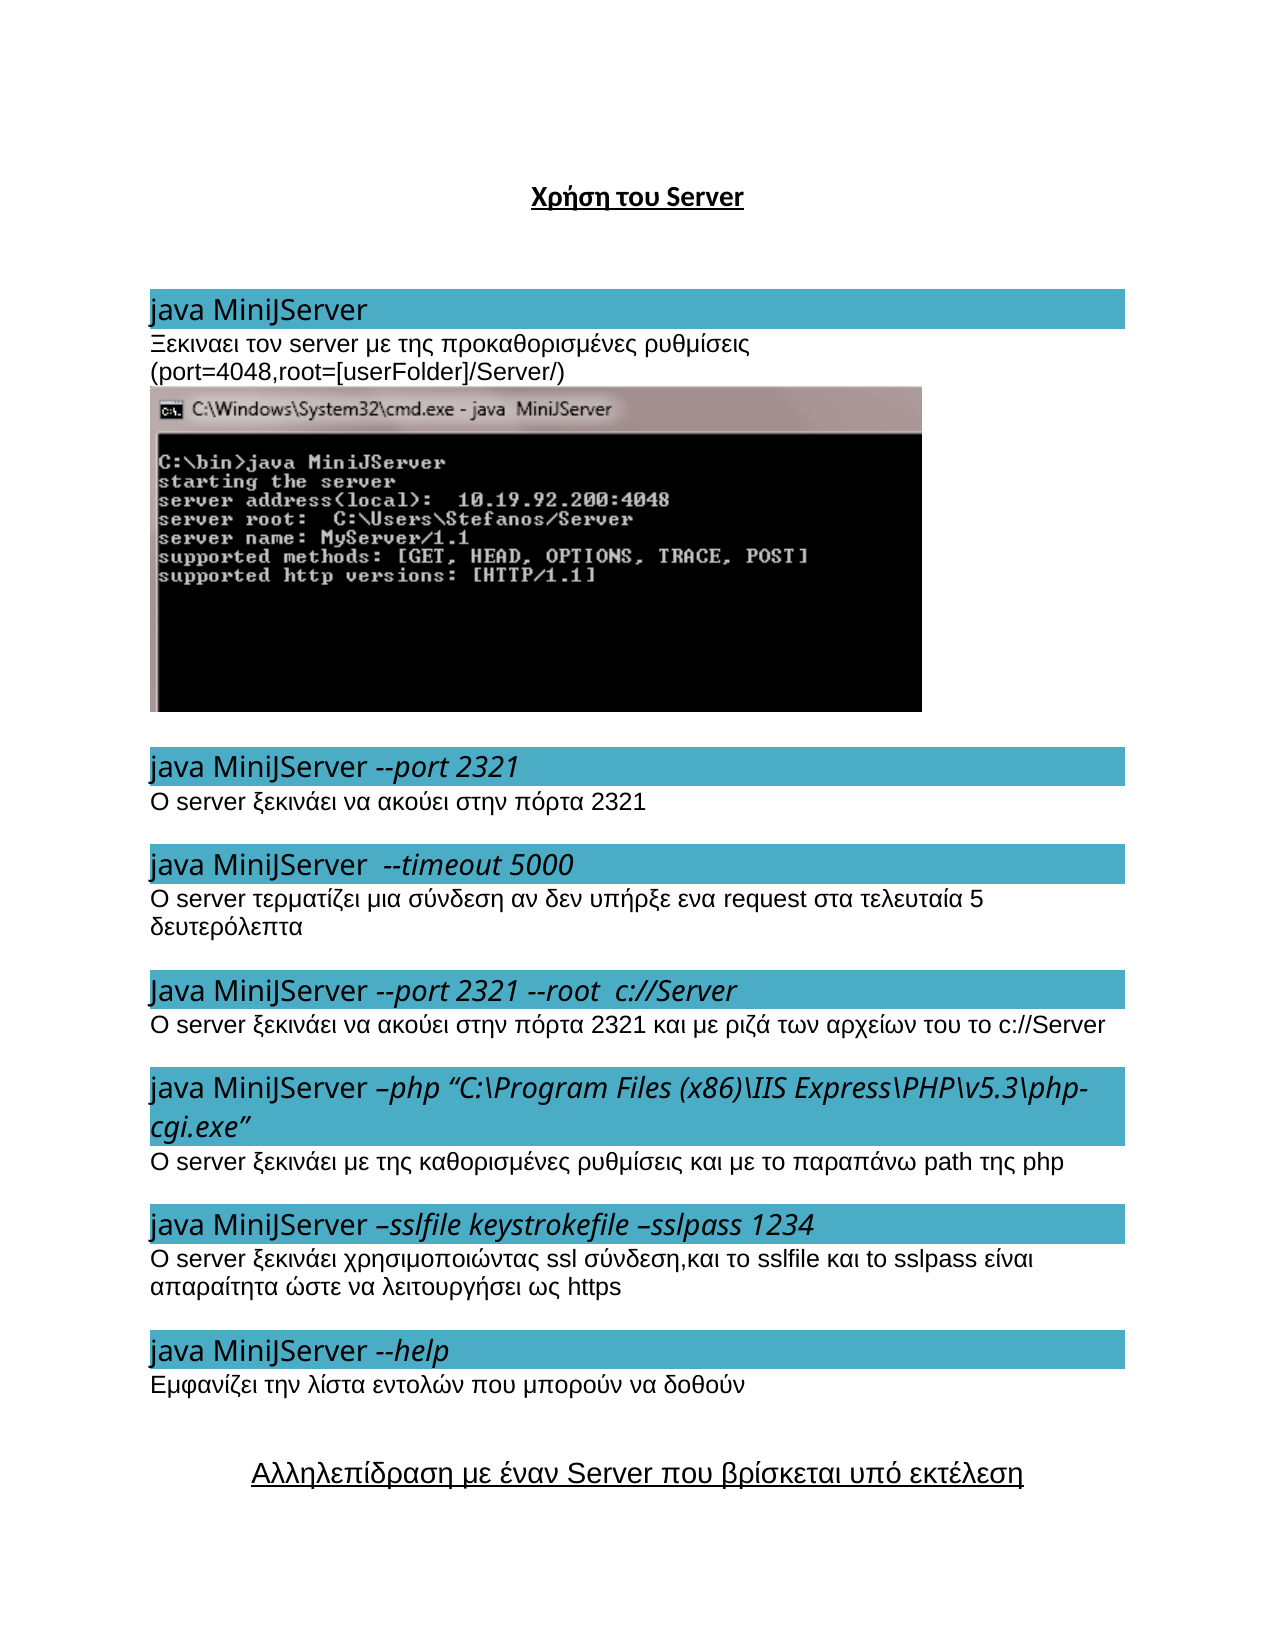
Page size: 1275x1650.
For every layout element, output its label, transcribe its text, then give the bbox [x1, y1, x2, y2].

text Αλληλεπίδραση με έναν Server που βρίσκεται υπό εκτέλεση [150, 1456, 1125, 1489]
text java MiniJServer --port 2321 [150, 747, 1125, 786]
text Ο server ξεκινάει να ακούει στην πόρτα 2321 και με ριζά των αρχείων του το c://Server [150, 1009, 1125, 1038]
text java MiniJServer --help [150, 1330, 1125, 1369]
text O server ξεκινάει χρησιμοποιώντας ssl σύνδεση,και το sslfile και to sslpass είναι απαραίτητα ώστε να λειτουργήσει ως https [150, 1244, 1125, 1301]
text Χρήση του Server [150, 178, 1125, 214]
text java MiniJServer –sslfile keystrokefile –sslpass 1234 [150, 1204, 1125, 1244]
text Java MiniJServer --port 2321 --root c://Server [150, 970, 1125, 1009]
text Ξεκιναει τoν server με της προκαθορισμένες ρυθμίσεις (port=4048,root=[userFolder]/Server/) [150, 329, 1125, 386]
text java MiniJServer [150, 289, 1125, 329]
text Ο server ξεκινάει να ακούει στην πόρτα 2321 [150, 786, 1125, 815]
text Εμφανίζει την λίστα εντολών που μπορούν να δοθούν [150, 1369, 1125, 1398]
text java MiniJServer --timeout 5000 [150, 844, 1125, 884]
text Ο server τερματίζει μια σύνδεση αν δεν υπήρξε ενα request στα τελευταία 5 δευτερόλεπτα [150, 884, 1125, 941]
text O server ξεκινάει με της καθορισμένες ρυθμίσεις και με το παραπάνω path της php [150, 1146, 1125, 1175]
text java MiniJServer –php “C:\Program Files (x86)\IIS Express\PHP\v5.3\php-cgi.exe” [150, 1067, 1125, 1146]
picture [150, 386, 922, 712]
